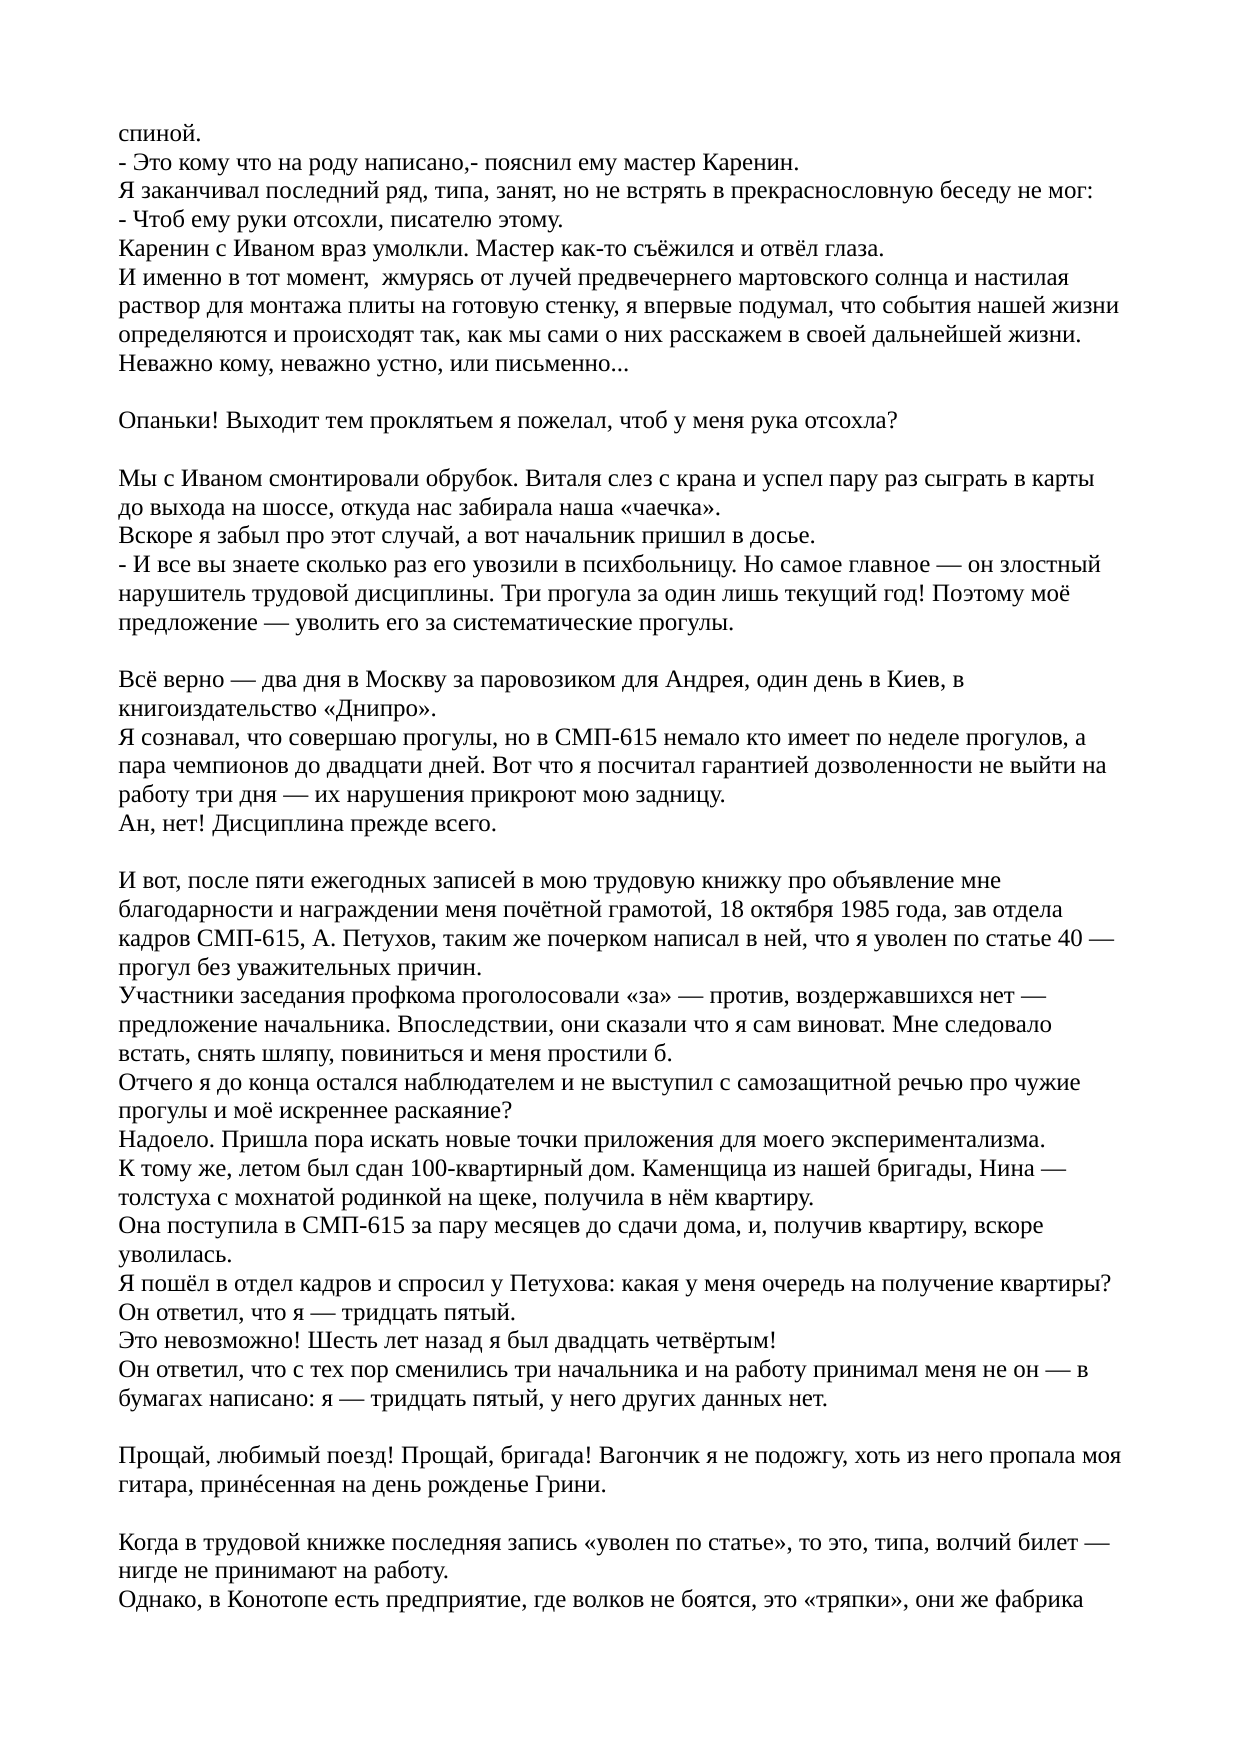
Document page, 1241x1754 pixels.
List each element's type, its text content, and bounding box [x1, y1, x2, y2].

text Это невозможно! Шесть лет назад я был двадцать четвёртым! [118, 1326, 1122, 1354]
text Каренин с Иваном враз умолкли. Мастер как-то съёжился и отвёл глаза. [118, 233, 1122, 262]
text Ан, нет! Дисциплина прежде всего. [118, 808, 1122, 837]
text Когда в трудовой книжке последняя запись «уволен по статье», то это, типа, волчий билет — нигде не принимают на работу. [118, 1527, 1122, 1584]
text Он ответил, что с тех пор сменились три начальника и на работу принимал меня не он — в бумагах написано: я — тридцать пятый, у него других данных нет. [118, 1354, 1122, 1412]
text - Чтоб ему руки отсохли, писателю этому. [118, 204, 1122, 233]
text И вот, после пяти ежегодных записей в мою трудовую книжку про объявление мне благодарности и награждении меня почётной грамотой, 18 октября 1985 года, зав отдела кадров СМП-615, А. Петухов, таким же почерком написал в ней, что я уволен по статье 40 — прогул без уважительных причин. [118, 866, 1122, 981]
text Участники заседания профкома проголосовали «за» — против, воздержавшихся нет — предложение начальника. Впоследствии, они сказали что я сам виноват. Мне следовало встать, снять шляпу, повиниться и меня простили б. [118, 981, 1122, 1067]
text Она поступила в СМП-615 за пару месяцев до сдачи дома, и, получив квартиру, вскоре уволилась. [118, 1211, 1122, 1268]
text Всё верно — два дня в Москву за паровозиком для Андрея, один день в Киев, в книгоиздательство «Днипро». [118, 664, 1122, 722]
text Я пошёл в отдел кадров и спросил у Петухова: какая у меня очередь на получение квартиры? [118, 1268, 1122, 1297]
text Опаньки! Выходит тем проклятьем я пожелал, чтоб у меня рука отсохла? [118, 406, 1122, 434]
text спиной. [118, 118, 1122, 147]
text Мы с Иваном смонтировали обрубок. Виталя слез с крана и успел пару раз сыграть в карты до выхода на шоссе, откуда нас забирала наша «чаечка». [118, 463, 1122, 521]
text Я заканчивал последний ряд, типа, занят, но не встрять в прекраснословную беседу не мог: [118, 176, 1122, 204]
text - Это кому что на роду написано,- пояснил ему мастер Каренин. [118, 147, 1122, 176]
text Однако, в Конотопе есть предприятие, где волков не боятся, это «тряпки», они же фабрика [118, 1584, 1122, 1613]
text Прощай, любимый поезд! Прощай, бригада! Вагончик я не подожгу, хоть из него пропала моя гитара, принéсенная на день рожденье Грини. [118, 1441, 1122, 1498]
text Я сознавал, что совершаю прогулы, но в СМП-615 немало кто имеет по неделе прогулов, а пара чемпионов до двадцати дней. Вот что я посчитал гарантией дозволенности не выйти на работу три дня — их нарушения прикроют мою задницу. [118, 722, 1122, 808]
text К тому же, летом был сдан 100-квартирный дом. Каменщица из нашей бригады, Нина — толстуха с мохнатой родинкой на щеке, получила в нём квартиру. [118, 1153, 1122, 1211]
text И именно в тот момент, жмурясь от лучей предвечернего мартовского солнца и настилая раствор для монтажа плиты на готовую стенку, я впервые подумал, что события нашей жизни определяются и происходят так, как мы сами о них расскажем в своей дальнейшей жизни. Неважно кому, неважно устно, или письменно... [118, 262, 1122, 377]
text Вскоре я забыл про этот случай, а вот начальник пришил в досье. [118, 521, 1122, 549]
text Отчего я до конца остался наблюдателем и не выступил с самозащитной речью про чужие прогулы и моё искреннее раскаяние? [118, 1067, 1122, 1124]
text Надоело. Пришла пора искать новые точки приложения для моего экспериментализма. [118, 1124, 1122, 1153]
text - И все вы знаете сколько раз его увозили в психбольницу. Но самое главное — он злостный нарушитель трудовой дисциплины. Три прогула за один лишь текущий год! Поэтому моё предложение — уволить его за систематические прогулы. [118, 549, 1122, 636]
text Он ответил, что я — тридцать пятый. [118, 1297, 1122, 1326]
